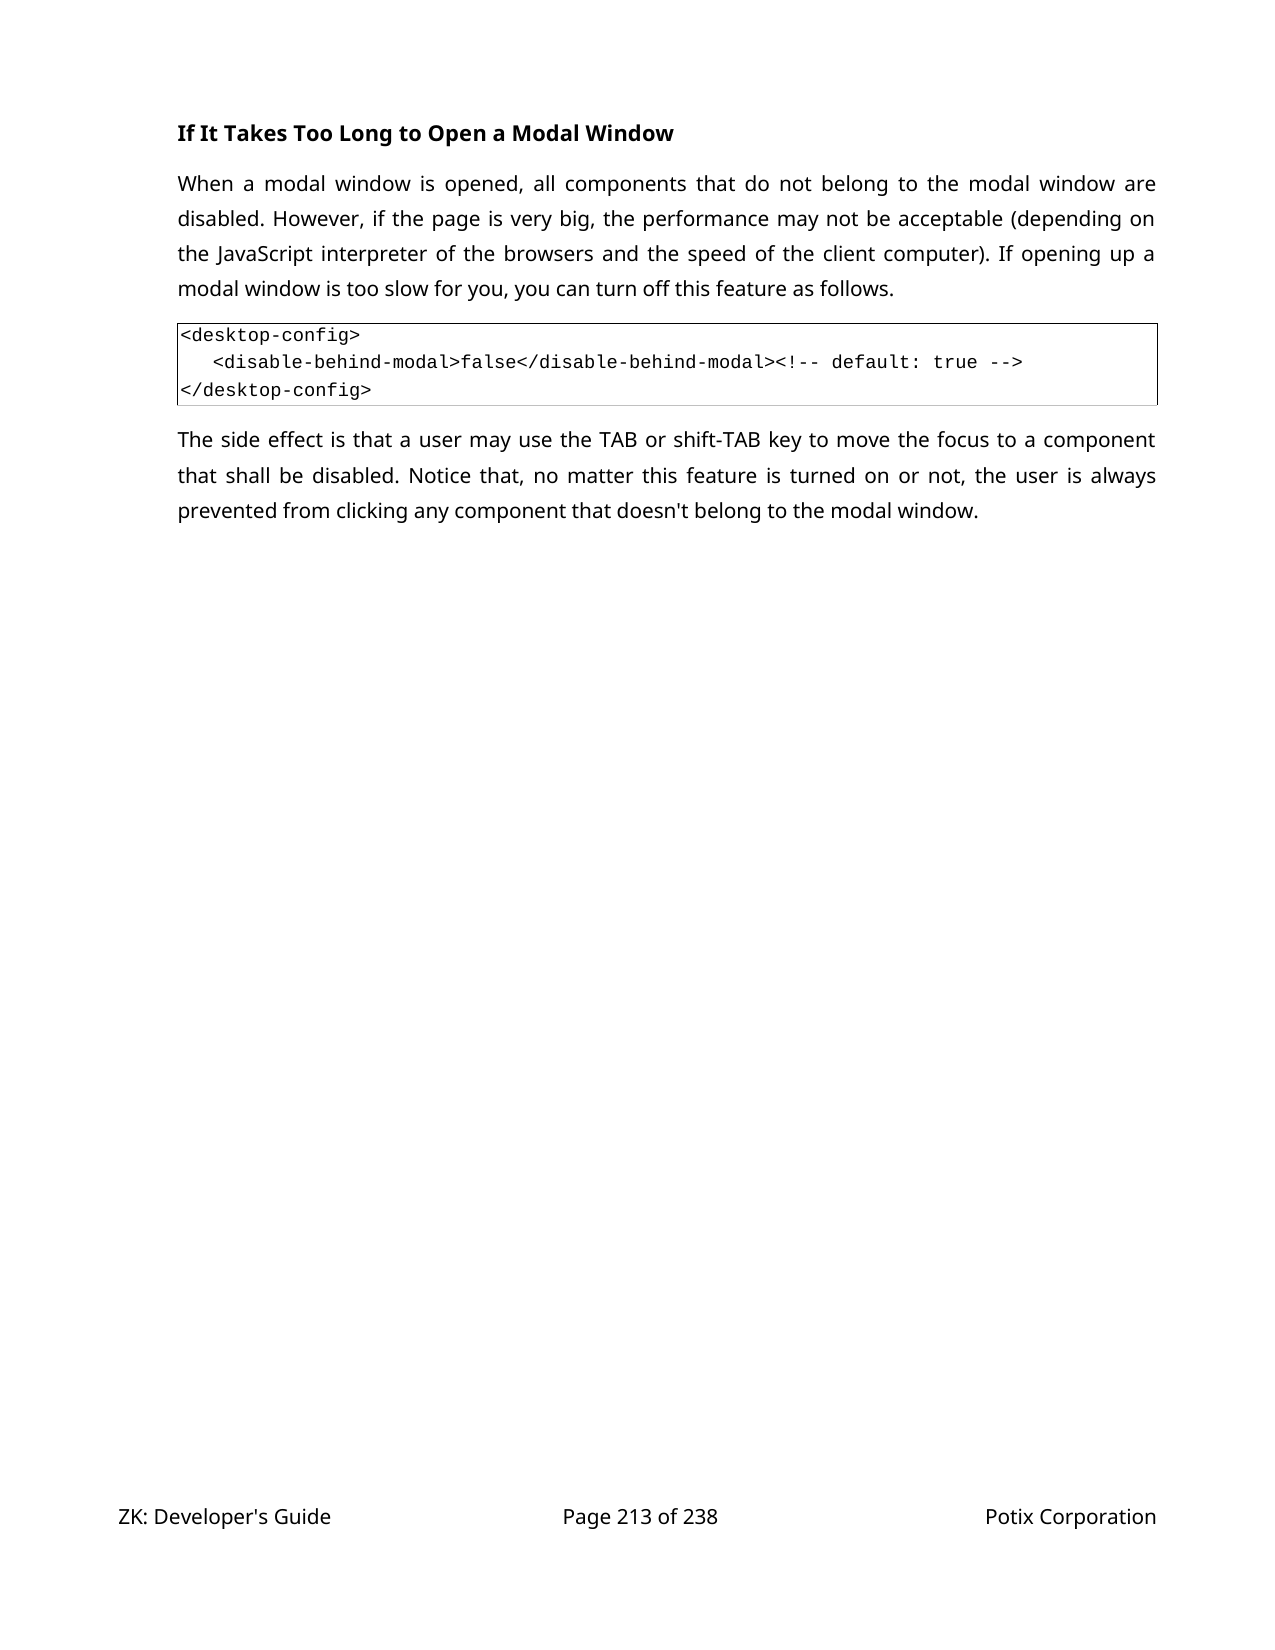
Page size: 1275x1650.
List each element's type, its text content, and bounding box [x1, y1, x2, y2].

text <desktop-config> [178, 324, 1157, 347]
text </desktop-config> [178, 378, 1157, 405]
text When a modal window is opened, all components that do not belong to the modal window are disabled. However, if the page is very big, the performance may not be acceptable (depending on the JavaScript interpreter of the browsers and the speed of the client computer). If opening up a modal window is too slow for you, you can turn off this feature as follows. [177, 169, 1157, 303]
subtitle If It Takes Too Long to Open a Modal Window [177, 118, 1157, 148]
text <disable-behind-modal>false</disable-behind-modal><!-- default: true --> [178, 350, 1157, 375]
text The side effect is that a user may use the TAB or shift-TAB key to move the focus to a component that shall be disabled. Notice that, no matter this feature is turned on or not, the user is always prevented from clicking any component that doesn't belong to the modal window. [177, 426, 1157, 524]
